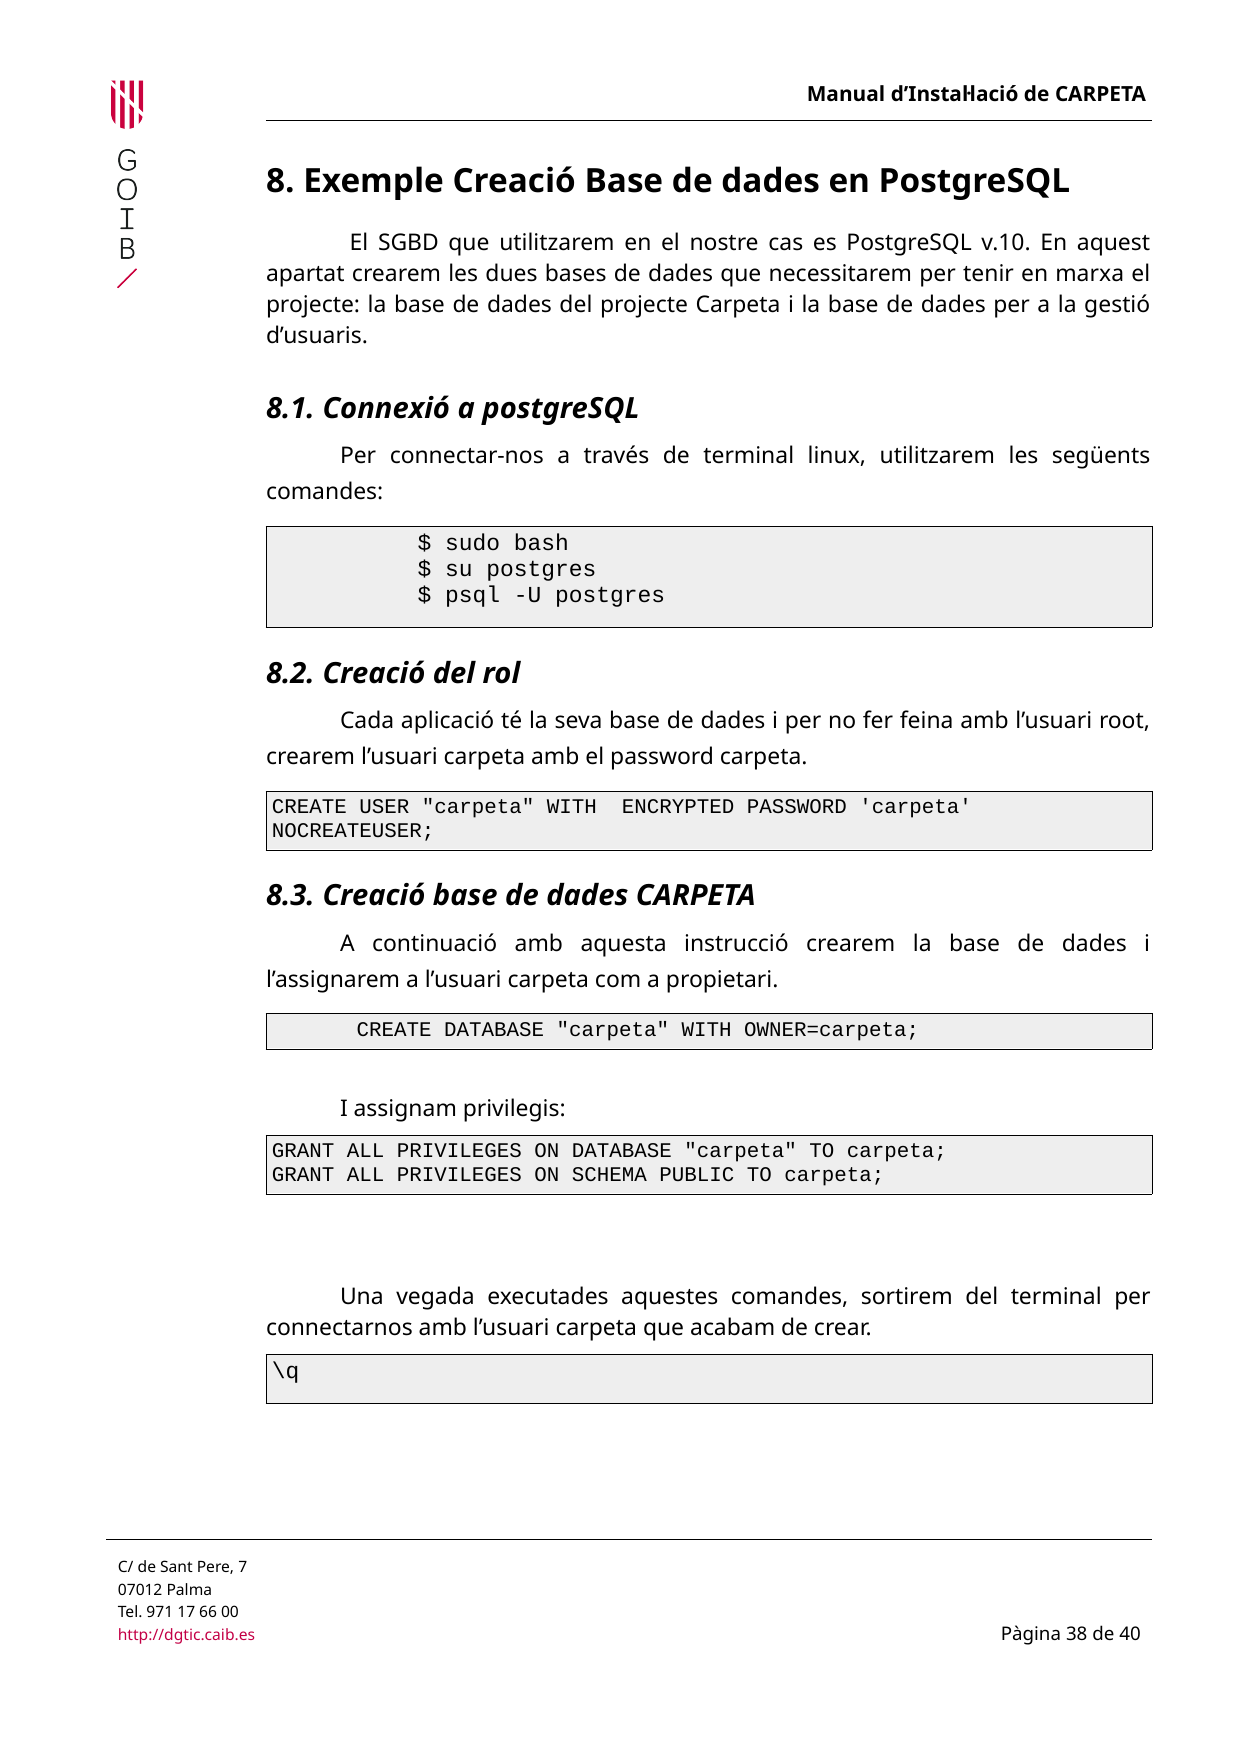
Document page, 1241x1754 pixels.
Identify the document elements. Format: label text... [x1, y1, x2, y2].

subtitle Exemple Creació Base de dades en PostgreSQL [266, 156, 1152, 202]
subtitle Creació del rol [266, 652, 1152, 692]
text I assignam privilegis: [266, 1092, 1152, 1123]
subtitle Creació base de dades CARPETA [266, 875, 1152, 914]
table_header $ sudo bash $ su postgres $ psql -U postgres [267, 527, 1152, 627]
subtitle Connexió a postgreSQL [266, 387, 1152, 427]
text Per connectar-nos a través de terminal linux, utilitzarem les següents comandes: [266, 439, 1152, 507]
table_header GRANT ALL PRIVILEGES ON DATABASE "carpeta" TO carpeta; GRANT ALL PRIVILEGES ON SCHEMA PUBLIC TO carpeta; [267, 1136, 1152, 1193]
text Cada aplicació té la seva base de dades i per no fer feina amb l’usuari root, crearem l’usuari carpeta amb el password carpeta. [266, 704, 1152, 771]
table_header \q [267, 1355, 1152, 1403]
text A continuació amb aquesta instrucció crearem la base de dades i l’assignarem a l’usuari carpeta com a propietari. [266, 927, 1152, 994]
table_header CREATE DATABASE "carpeta" WITH OWNER=carpeta; [267, 1014, 1152, 1048]
text Una vegada executades aquestes comandes, sortirem del terminal per connectarnos amb l’usuari carpeta que acabam de crear. [266, 1280, 1152, 1342]
text El SGBD que utilitzarem en el nostre cas es PostgreSQL v.10. En aquest apartat crearem les dues bases de dades que necessitarem per tenir en marxa el projecte: la base de dades del projecte Carpeta i la base de dades per a la gestió d’usuaris. [266, 225, 1152, 350]
table_header CREATE USER "carpeta" WITH ENCRYPTED PASSWORD 'carpeta' NOCREATEUSER; [267, 792, 1152, 849]
picture [82, 57, 172, 319]
